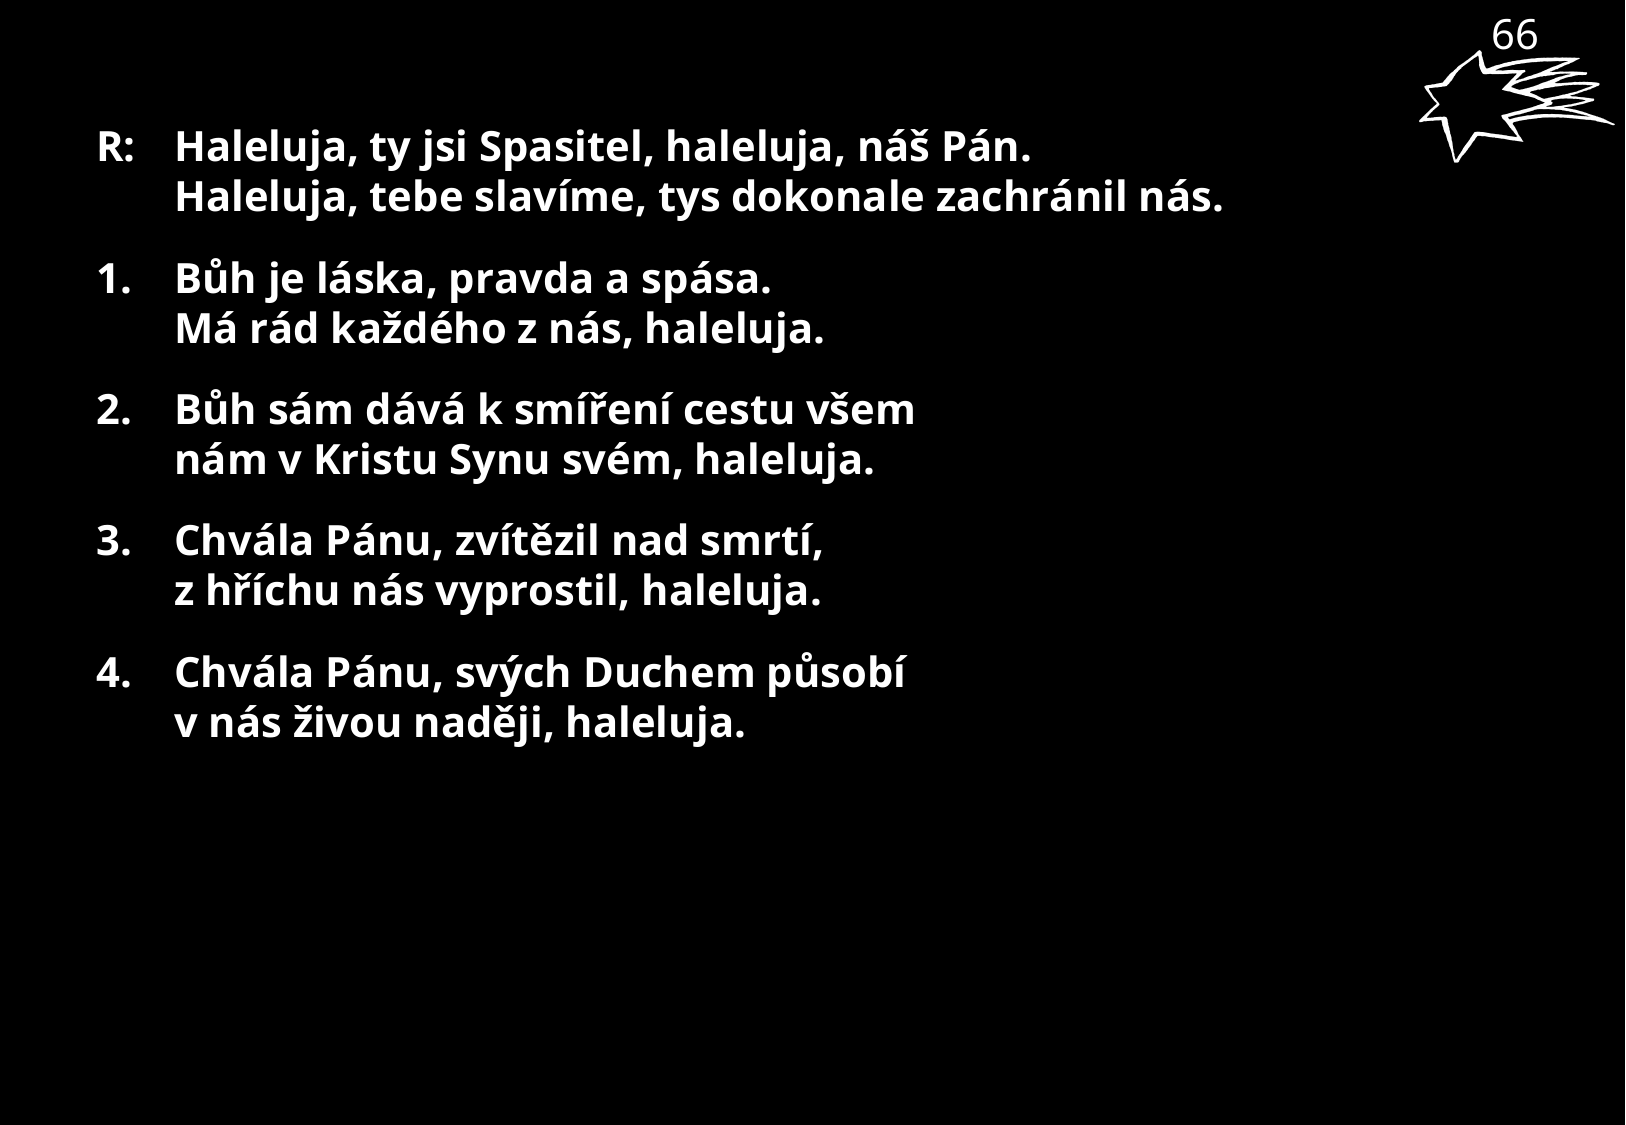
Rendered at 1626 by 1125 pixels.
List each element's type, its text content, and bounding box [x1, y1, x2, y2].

text_box 66 [1405, 0, 1626, 66]
list R: Haleluja, ty jsi Spasitel, haleluja, náš Pán. Haleluja, tebe slavíme, tys dokonale zachránil nás. Bůh je láska, pravda a spása. Má rád každého z nás, haleluja. Bůh sám dává k smíření cestu všem nám v Kristu Synu svém, haleluja. Chvála Pánu, zvítězil nad smrtí, z hříchu nás vyprostil, haleluja. Chvála Pánu, svých Duchem působí v nás živou naději, haleluja. [81, 112, 1544, 1101]
